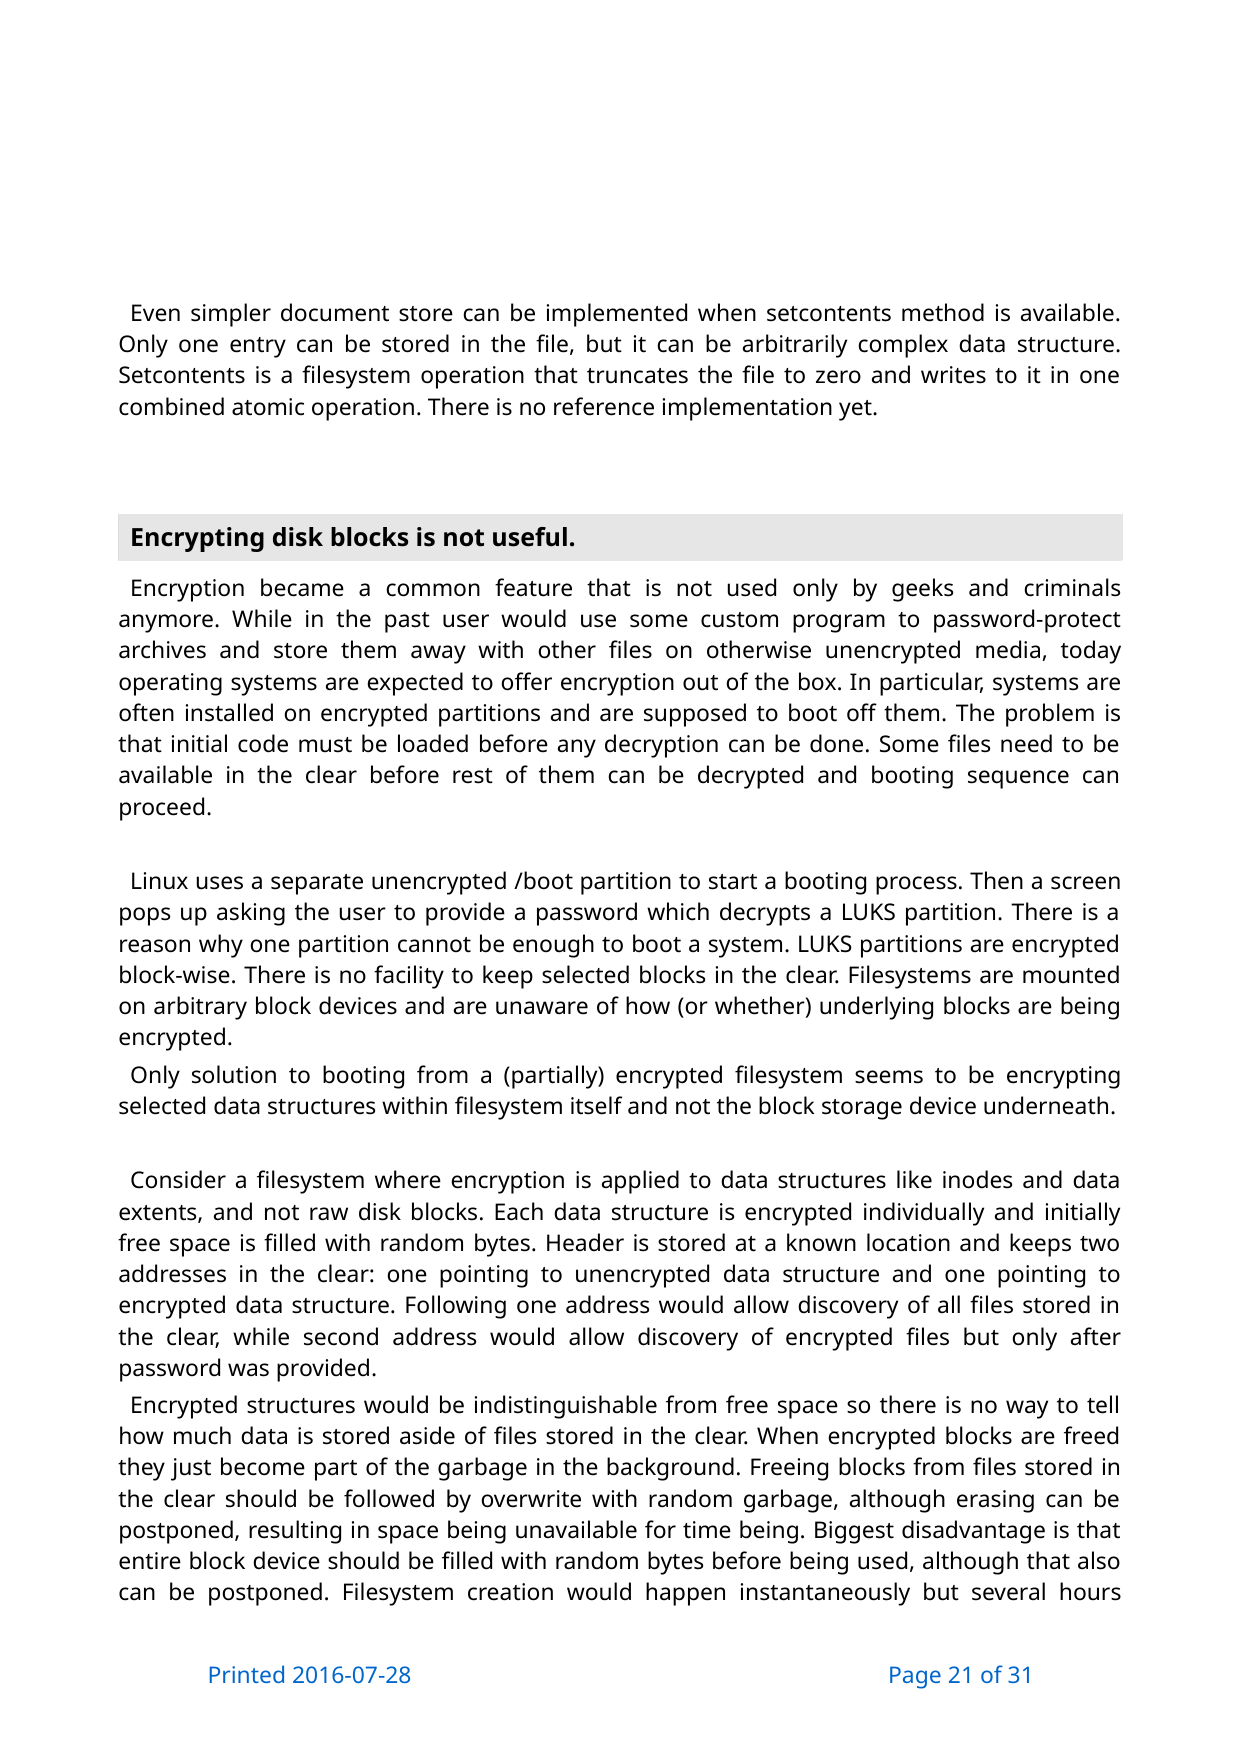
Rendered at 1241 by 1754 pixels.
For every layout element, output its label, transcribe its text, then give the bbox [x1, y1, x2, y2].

text Encrypted structures would be indistinguishable from free space so there is no way to tell how much data is stored aside of files stored in the clear. When encrypted blocks are freed they just become part of the garbage in the background. Freeing blocks from files stored in the clear should be followed by overwrite with random garbage, although erasing can be postponed, resulting in space being unavailable for time being. Biggest disadvantage is that entire block device should be filled with random bytes before being used, although that also can be postponed. Filesystem creation would happen instantaneously but several hours [118, 1389, 1122, 1608]
subtitle Encrypting disk blocks is not useful. [119, 515, 1122, 560]
text Consider a filesystem where encryption is applied to data structures like inodes and data extents, and not raw disk blocks. Each data structure is encrypted individually and initially free space is filled with random bytes. Header is stored at a known location and keeps two addresses in the clear: one pointing to unencrypted data structure and one pointing to encrypted data structure. Following one address would allow discovery of all files stored in the clear, while second address would allow discovery of encrypted files but only after password was provided. [118, 1164, 1122, 1383]
text Encryption became a common feature that is not used only by geeks and criminals anymore. While in the past user would use some custom program to password-protect archives and store them away with other files on otherwise unencrypted media, today operating systems are expected to offer encryption out of the box. In particular, systems are often installed on encrypted partitions and are supposed to boot off them. The problem is that initial code must be loaded before any decryption can be done. Some files need to be available in the clear before rest of them can be decrypted and booting sequence can proceed. [118, 572, 1122, 822]
text Even simpler document store can be implemented when setcontents method is available. Only one entry can be stored in the file, but it can be arbitrarily complex data structure. Setcontents is a filesystem operation that truncates the file to zero and writes to it in one combined atomic operation. There is no reference implementation yet. [118, 297, 1122, 422]
text Only solution to booting from a (partially) encrypted filesystem seems to be encrypting selected data structures within filesystem itself and not the block storage device underneath. [118, 1058, 1122, 1121]
text Linux uses a separate unencrypted /boot partition to start a booting process. Then a screen pops up asking the user to provide a password which decrypts a LUKS partition. There is a reason why one partition cannot be enough to boot a system. LUKS partitions are encrypted block-wise. There is no facility to keep selected blocks in the clear. Filesystems are mounted on arbitrary block devices and are unaware of how (or whether) underlying blocks are being encrypted. [118, 865, 1122, 1053]
